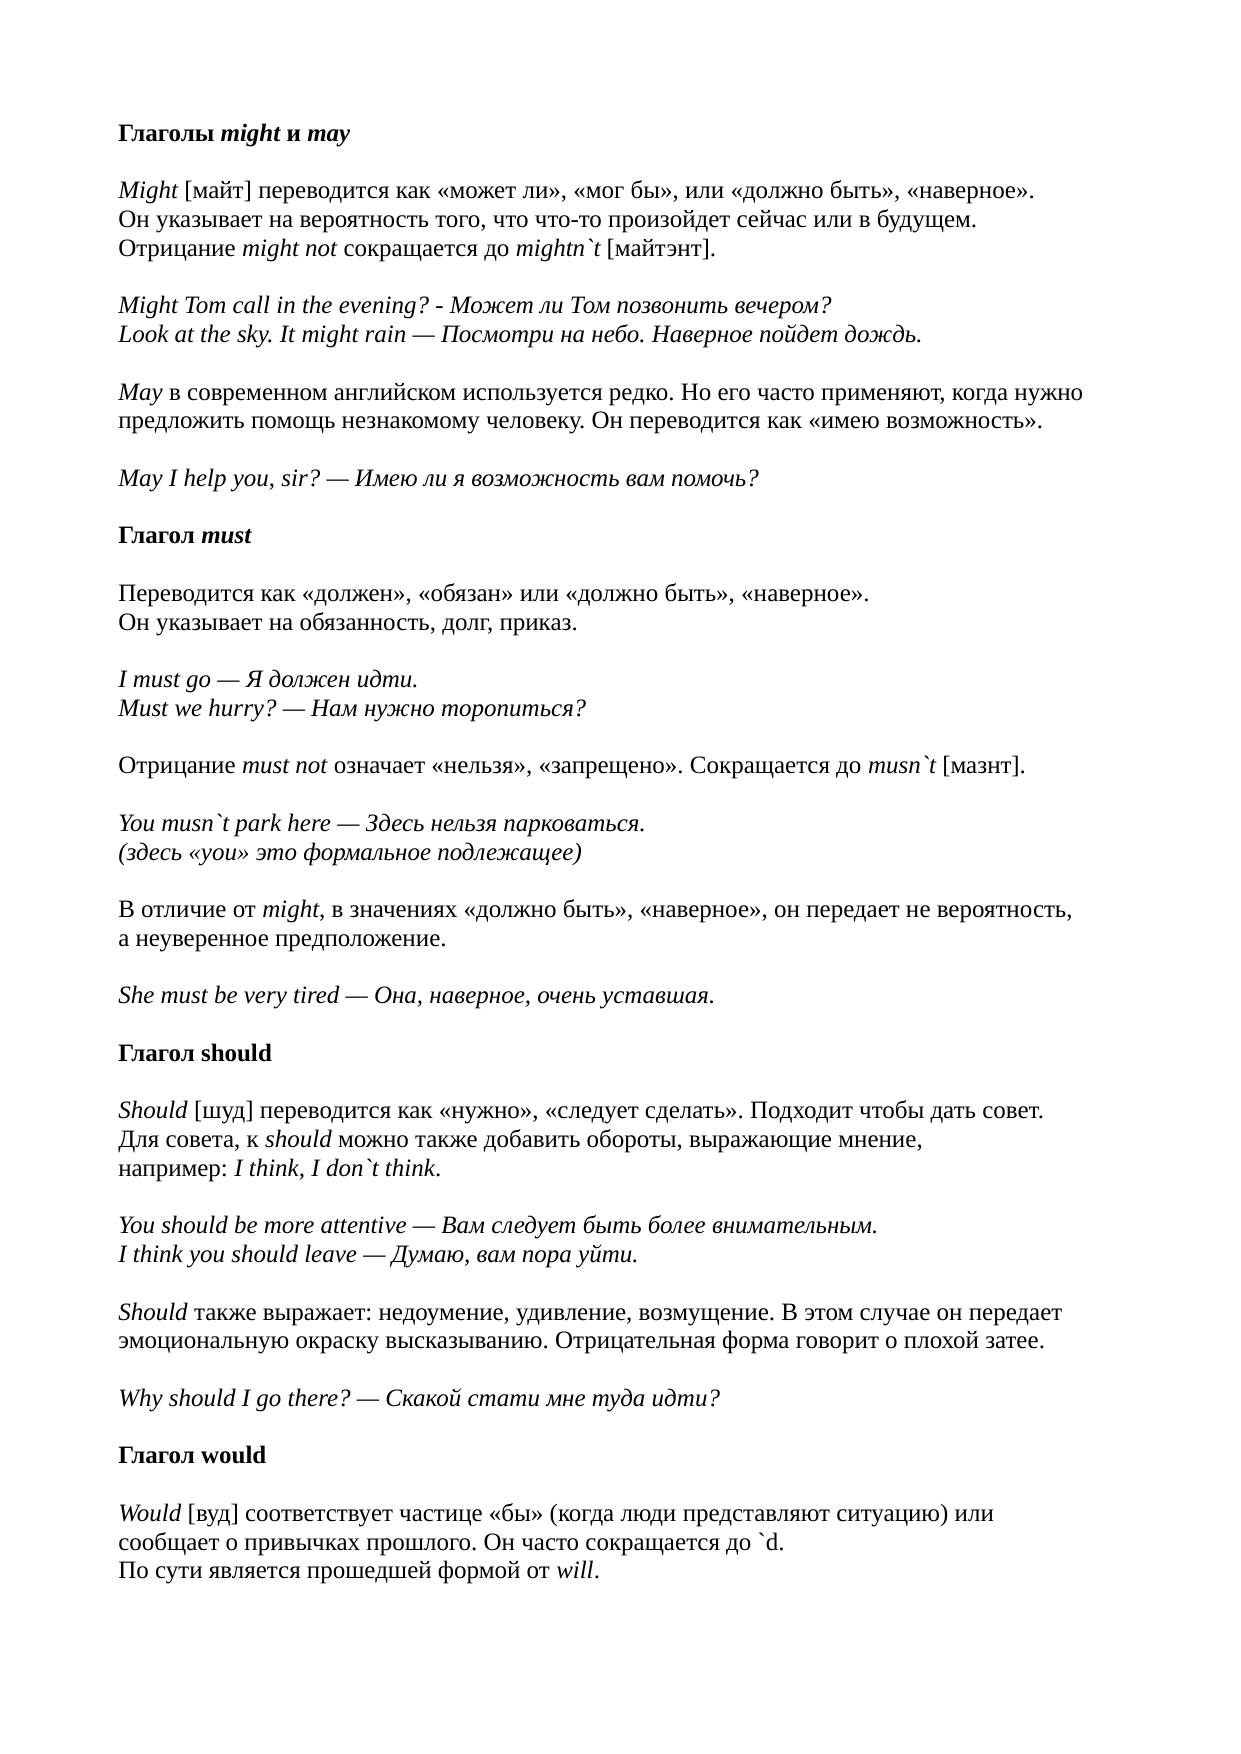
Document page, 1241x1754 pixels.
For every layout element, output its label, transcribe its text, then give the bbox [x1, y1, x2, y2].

text Would [вуд] соответствует частице «бы» (когда люди представляют ситуацию) или [118, 1498, 1122, 1527]
text Глагол must [118, 521, 1122, 549]
text Should [шуд] переводится как «нужно», «следует сделать». Подходит чтобы дать совет. [118, 1096, 1122, 1124]
text She must be very tired — Она, наверное, очень уставшая. [118, 981, 1122, 1009]
text эмоциональную окраску высказыванию. Отрицательная форма говорит о плохой затее. [118, 1326, 1122, 1354]
text В отличие от might, в значениях «должно быть», «наверное», он передает не вероятность, [118, 894, 1122, 923]
text Он указывает на обязанность, долг, приказ. [118, 607, 1122, 636]
text (здесь «you» это формальное подлежащее) [118, 837, 1122, 866]
text May I help you, sir? — Имею ли я возможность вам помочь? [118, 463, 1122, 492]
text Переводится как «должен», «обязан» или «должно быть», «наверное». [118, 578, 1122, 607]
text Look at the sky. It might rain — Посмотри на небо. Наверное пойдет дождь. [118, 319, 1122, 348]
text Should также выражает: недоумение, удивление, возмущение. В этом случае он передает [118, 1297, 1122, 1326]
text Для совета, к should можно также добавить обороты, выражающие мнение, [118, 1124, 1122, 1153]
text You musn`t park here — Здесь нельзя парковаться. [118, 808, 1122, 837]
text Must we hurry? — Нам нужно торопиться? [118, 693, 1122, 722]
text I must go — Я должен идти. [118, 664, 1122, 693]
text May в современном английском используется редко. Но его часто применяют, когда нужно предложить помощь незнакомому человеку. Он переводится как «имею возможность». [118, 377, 1122, 434]
text I think you should leave — Думаю, вам пора уйти. [118, 1239, 1122, 1268]
text You should be more attentive — Вам следует быть более внимательным. [118, 1211, 1122, 1239]
text Глагол would [118, 1441, 1122, 1469]
text например: I think, I don`t think. [118, 1153, 1122, 1182]
text а неуверенное предположение. [118, 923, 1122, 952]
text Might Tom call in the evening? - Может ли Том позвонить вечером? [118, 291, 1122, 319]
text Глагол should [118, 1038, 1122, 1067]
text Отрицание might not сокращается до mightn`t [майтэнт]. [118, 233, 1122, 262]
text Он указывает на вероятность того, что что-то произойдет сейчас или в будущем. [118, 204, 1122, 233]
text сообщает о привычках прошлого. Он часто сокращается до `d. [118, 1527, 1122, 1556]
text Глаголы might и may [118, 118, 1122, 147]
text Отрицание must not означает «нельзя», «запрещено». Сокращается до musn`t [мазнт]. [118, 751, 1122, 779]
text Why should I go there? — Скакой стати мне туда идти? [118, 1383, 1122, 1412]
text Might [майт] переводится как «может ли», «мог бы», или «должно быть», «наверное». [118, 176, 1122, 204]
text По сути является прошедшей формой от will. [118, 1556, 1122, 1584]
